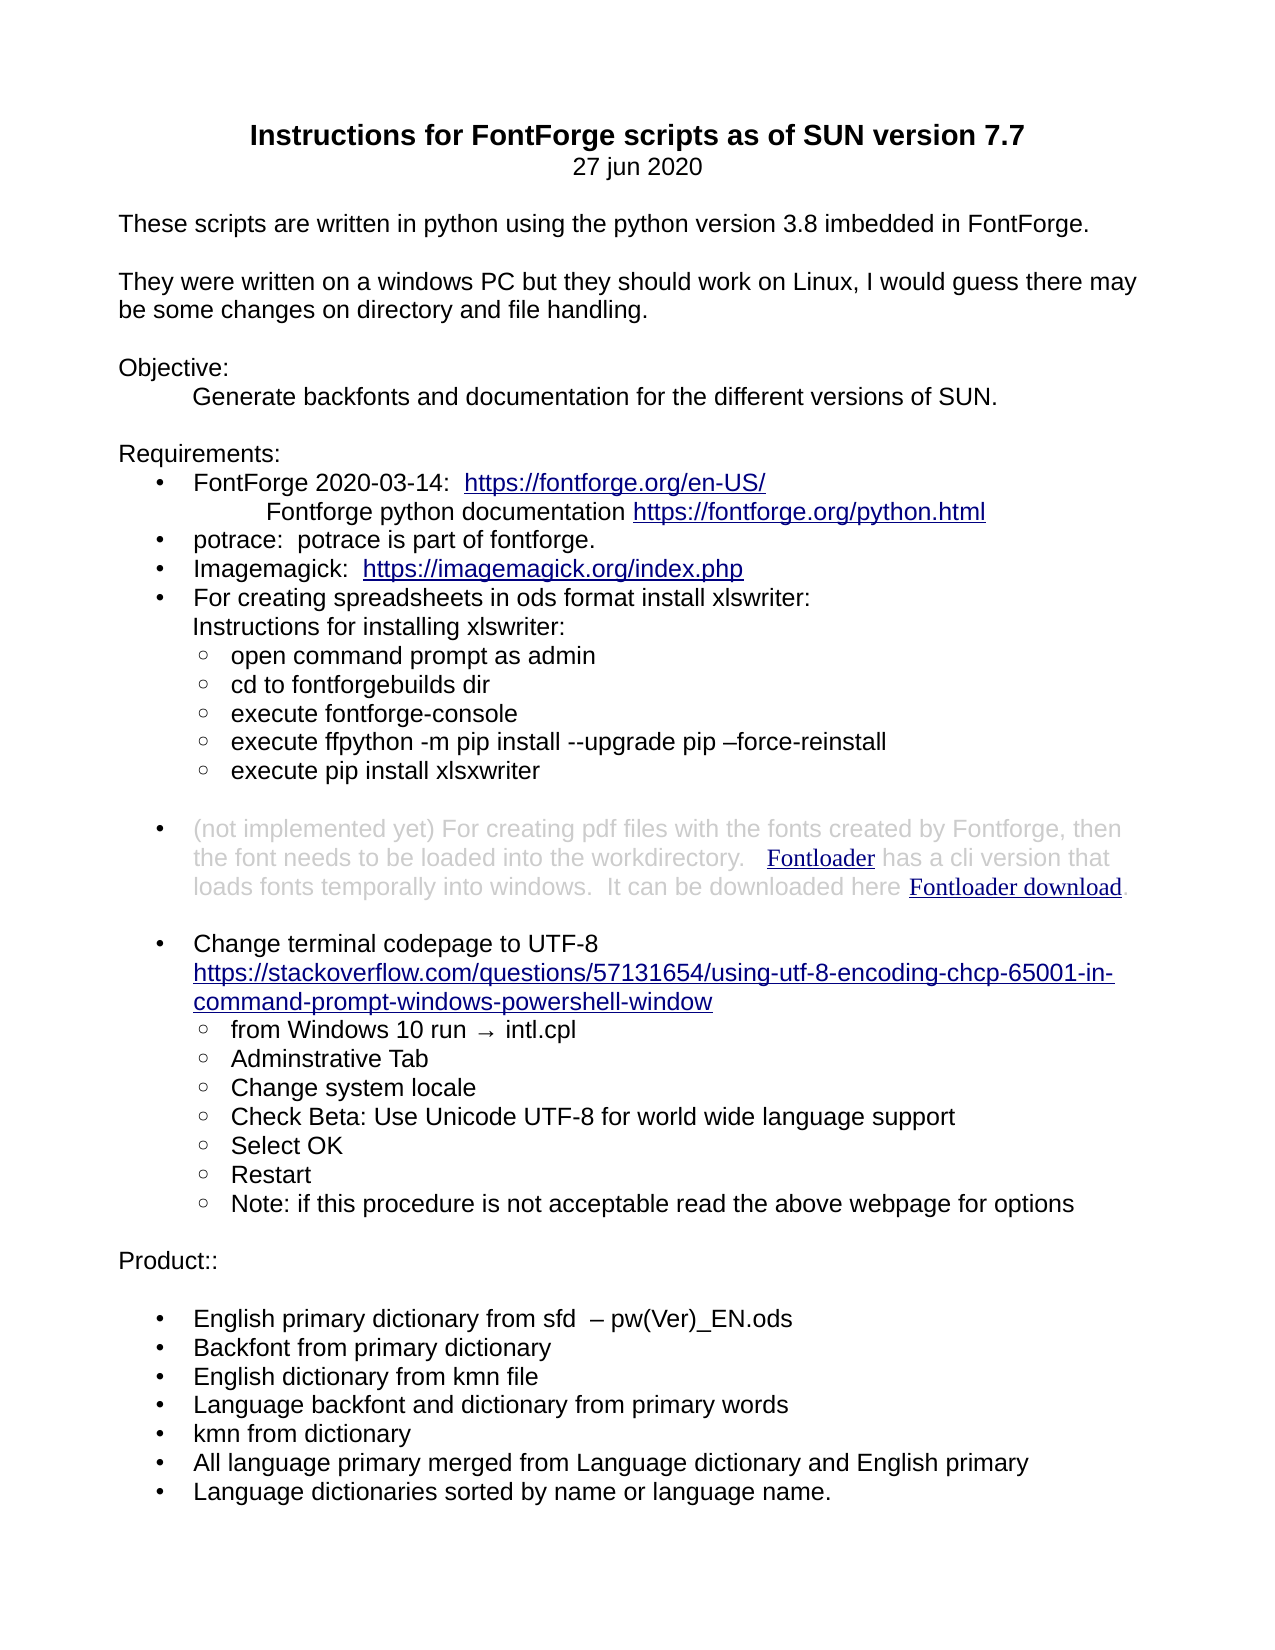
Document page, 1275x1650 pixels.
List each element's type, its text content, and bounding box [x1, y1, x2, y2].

list Backfont from primary dictionary [156, 1333, 1157, 1361]
list execute pip install xlsxwriter [193, 756, 1157, 785]
text Requirements: [118, 439, 1157, 468]
list English dictionary from kmn file [156, 1361, 1157, 1390]
list potrace: potrace is part of fontforge. [156, 526, 1157, 554]
list For creating spreadsheets in ods format install xlswriter: [156, 583, 1157, 612]
list from Windows 10 run → intl.cpl [193, 1016, 1157, 1044]
list All language primary merged from Language dictionary and English primary [156, 1448, 1157, 1477]
list Change system locale [193, 1073, 1157, 1102]
list cd to fontforgebuilds dir [193, 670, 1157, 698]
list https://stackoverflow.com/questions/57131654/using-utf-8-encoding-chcp-65001-in-command-prompt-windows-powershell-window [156, 958, 1157, 1016]
text Instructions for FontForge scripts as of SUN version 7.7 [118, 118, 1157, 152]
text Instructions for installing xlswriter: [118, 612, 1157, 641]
list Language backfont and dictionary from primary words [156, 1390, 1157, 1419]
list kmn from dictionary [156, 1419, 1157, 1448]
list English primary dictionary from sfd – pw(Ver)_EN.ods [156, 1304, 1157, 1333]
text Objective: [118, 353, 1157, 382]
list Restart [193, 1160, 1157, 1189]
list Language dictionaries sorted by name or language name. [156, 1477, 1157, 1506]
text These scripts are written in python using the python version 3.8 imbedded in FontForge. [118, 209, 1157, 238]
list Select OK [193, 1131, 1157, 1160]
list execute fontforge-console [193, 698, 1157, 727]
list open command prompt as admin [193, 641, 1157, 670]
list (not implemented yet) For creating pdf files with the fonts created by Fontforge, then the font needs to be loaded into the workdirectory. Fontloader has a cli version that loads fonts temporally into windows. It can be downloaded here Fontloader download. [156, 814, 1157, 900]
list Note: if this procedure is not acceptable read the above webpage for options [193, 1189, 1157, 1217]
text They were written on a windows PC but they should work on Linux, I would guess there may be some changes on directory and file handling. [118, 267, 1157, 324]
text 27 jun 2020 [118, 152, 1157, 180]
list Check Beta: Use Unicode UTF-8 for world wide language support [193, 1102, 1157, 1131]
list execute ffpython -m pip install --upgrade pip –force-reinstall [193, 727, 1157, 756]
list Change terminal codepage to UTF-8 [156, 929, 1157, 958]
list FontForge 2020-03-14: https://fontforge.org/en-US/ [156, 468, 1157, 497]
text Product:: [118, 1246, 1157, 1275]
list Imagemagick: https://imagemagick.org/index.php [156, 554, 1157, 583]
list Adminstrative Tab [193, 1044, 1157, 1073]
text Fontforge python documentation https://fontforge.org/python.html [192, 497, 1157, 526]
text Generate backfonts and documentation for the different versions of SUN. [118, 382, 1157, 410]
